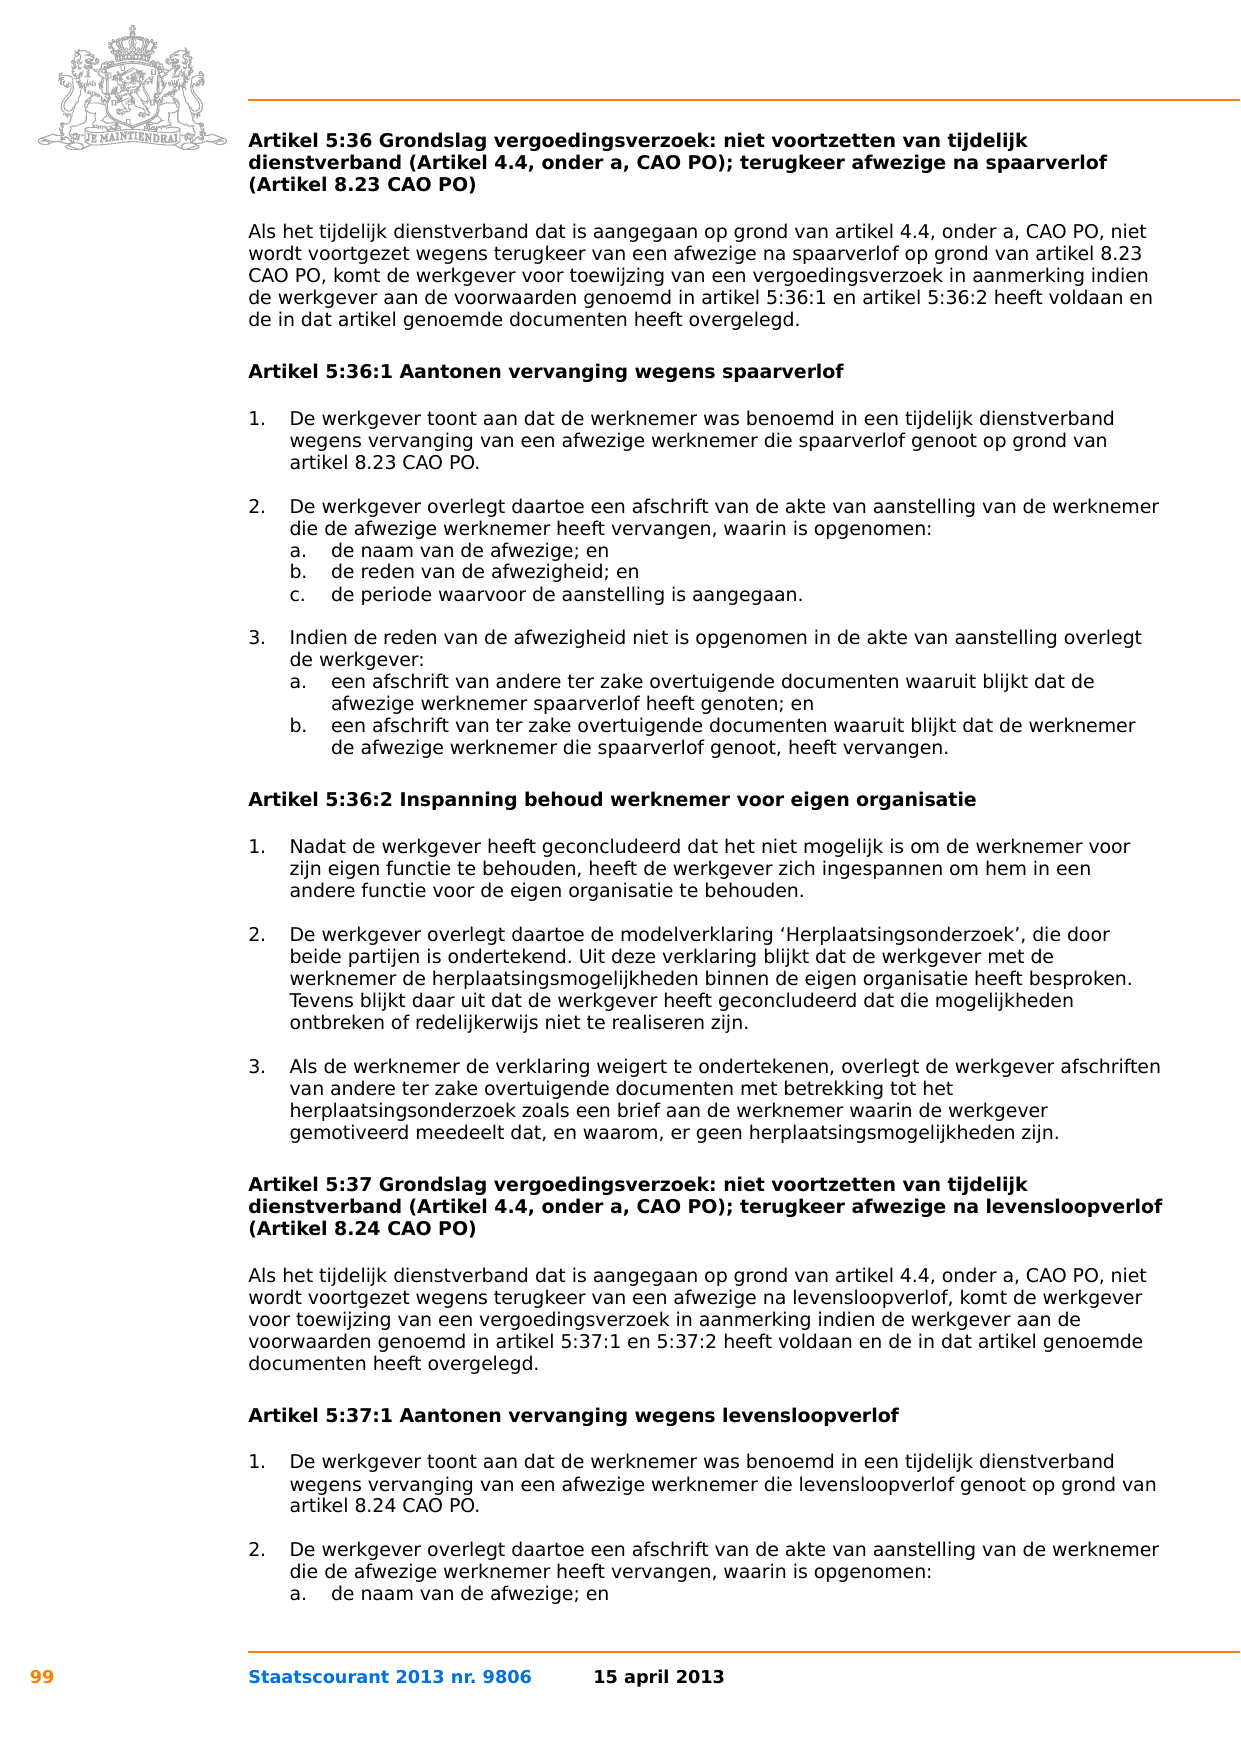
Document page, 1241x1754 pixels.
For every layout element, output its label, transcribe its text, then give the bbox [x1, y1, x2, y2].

subtitle Artikel 5:37:1 Aantonen vervanging wegens levensloopverlof [248, 1404, 1163, 1426]
text a. de naam van de afwezige; en [289, 1583, 1163, 1605]
picture [38, 25, 227, 150]
text Als het tijdelijk dienstverband dat is aangegaan op grond van artikel 4.4, onder a, CAO PO, niet wordt voortgezet wegens terugkeer van een afwezige na spaarverlof op grond van artikel 8.23 CAO PO, komt de werkgever voor toewijzing van een vergoedingsverzoek in aanmerking indien de werkgever aan de voorwaarden genoemd in artikel 5:36:1 en artikel 5:36:2 heeft voldaan en de in dat artikel genoemde documenten heeft overgelegd. [248, 221, 1163, 331]
text 2. De werkgever overlegt daartoe een afschrift van de akte van aanstelling van de werknemer die de afwezige werknemer heeft vervangen, waarin is opgenomen: [248, 496, 1163, 539]
text a. de naam van de afwezige; en [289, 539, 1163, 561]
text 1. De werkgever toont aan dat de werknemer was benoemd in een tijdelijk dienstverband wegens vervanging van een afwezige werknemer die spaarverlof genoot op grond van artikel 8.23 CAO PO. [248, 408, 1163, 474]
text b. de reden van de afwezigheid; en [289, 561, 1163, 583]
text Als het tijdelijk dienstverband dat is aangegaan op grond van artikel 4.4, onder a, CAO PO, niet wordt voortgezet wegens terugkeer van een afwezige na levensloopverlof, komt de werkgever voor toewijzing van een vergoedingsverzoek in aanmerking indien de werkgever aan de voorwaarden genoemd in artikel 5:37:1 en 5:37:2 heeft voldaan en de in dat artikel genoemde documenten heeft overgelegd. [248, 1264, 1163, 1374]
text 2. De werkgever overlegt daartoe een afschrift van de akte van aanstelling van de werknemer die de afwezige werknemer heeft vervangen, waarin is opgenomen: [248, 1539, 1163, 1583]
subtitle Artikel 5:36:2 Inspanning behoud werknemer voor eigen organisatie [248, 789, 1163, 811]
text 1. De werkgever toont aan dat de werknemer was benoemd in een tijdelijk dienstverband wegens vervanging van een afwezige werknemer die levensloopverlof genoot op grond van artikel 8.24 CAO PO. [248, 1451, 1163, 1517]
subtitle Artikel 5:36:1 Aantonen vervanging wegens spaarverlof [248, 361, 1163, 383]
text 1. Nadat de werkgever heeft geconcludeerd dat het niet mogelijk is om de werknemer voor zijn eigen functie te behouden, heeft de werkgever zich ingespannen om hem in een andere functie voor de eigen organisatie te behouden. [248, 836, 1163, 902]
text c. de periode waarvoor de aanstelling is aangegaan. [289, 583, 1163, 605]
subtitle Artikel 5:37 Grondslag vergoedingsverzoek: niet voortzetten van tijdelijk dienstverband (Artikel 4.4, onder a, CAO PO); terugkeer afwezige na levensloopverlof (Artikel 8.24 CAO PO) [248, 1174, 1163, 1239]
text b. een afschrift van ter zake overtuigende documenten waaruit blijkt dat de werknemer de afwezige werknemer die spaarverlof genoot, heeft vervangen. [289, 715, 1163, 759]
text 3. Als de werknemer de verklaring weigert te ondertekenen, overlegt de werkgever afschriften van andere ter zake overtuigende documenten met betrekking tot het herplaatsingsonderzoek zoals een brief aan de werknemer waarin de werkgever gemotiveerd meedeelt dat, en waarom, er geen herplaatsingsmogelijkheden zijn. [248, 1056, 1163, 1144]
text 3. Indien de reden van de afwezigheid niet is opgenomen in de akte van aanstelling overlegt de werkgever: [248, 627, 1163, 671]
text a. een afschrift van andere ter zake overtuigende documenten waaruit blijkt dat de afwezige werknemer spaarverlof heeft genoten; en [289, 671, 1163, 715]
text 2. De werkgever overlegt daartoe de modelverklaring ‘Herplaatsingsonderzoek’, die door beide partijen is ondertekend. Uit deze verklaring blijkt dat de werkgever met de werknemer de herplaatsingsmogelijkheden binnen de eigen organisatie heeft besproken. Tevens blijkt daar uit dat de werkgever heeft geconcludeerd dat die mogelijkheden ontbreken of redelijkerwijs niet te realiseren zijn. [248, 924, 1163, 1034]
subtitle Artikel 5:36 Grondslag vergoedingsverzoek: niet voortzetten van tijdelijk dienstverband (Artikel 4.4, onder a, CAO PO); terugkeer afwezige na spaarverlof (Artikel 8.23 CAO PO) [248, 130, 1163, 196]
